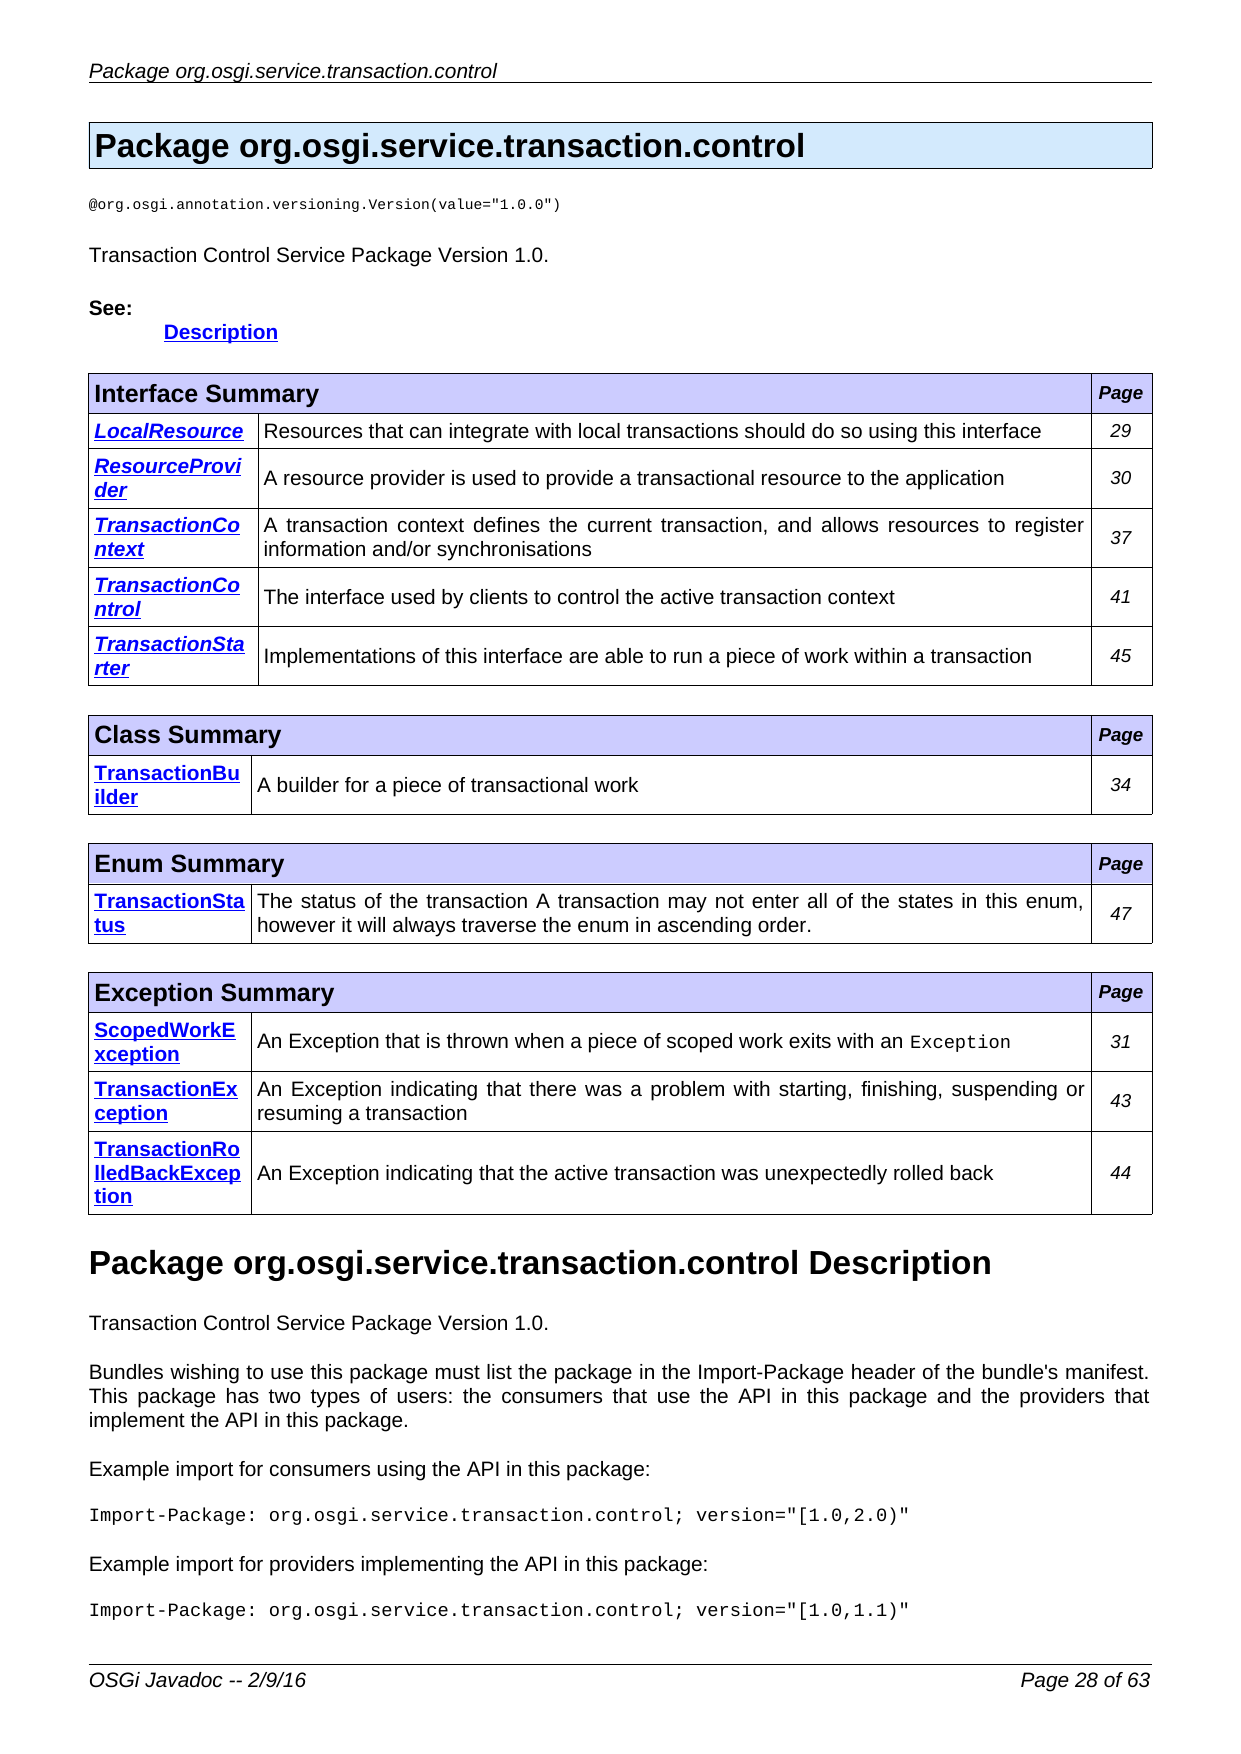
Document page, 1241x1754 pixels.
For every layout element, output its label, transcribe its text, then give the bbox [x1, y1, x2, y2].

table_cell TransactionStarter [89, 627, 258, 685]
table_cell A builder for a piece of transactional work [252, 756, 1091, 814]
table_cell The interface used by clients to control the active transaction context [259, 568, 1091, 626]
table_cell Implementations of this interface are able to run a piece of work within a transaction [259, 627, 1091, 685]
table_cell 29 [1092, 414, 1152, 448]
table_cell 43 [1092, 627, 1152, 685]
table_cell Resources that can integrate with local transactions should do so using this interface [259, 414, 1091, 448]
table_cell ScopedWorkException [89, 1013, 251, 1071]
table_cell TransactionControl [89, 568, 258, 626]
table_header Page [1092, 374, 1152, 413]
table_cell TransactionContext [89, 509, 258, 567]
text Import-Package: org.osgi.service.transaction.control; version="[1.0,2.0)" [88, 1506, 1152, 1527]
table_header Page [1092, 973, 1152, 1012]
text @org.osgi.annotation.versioning.Version(value="1.0.0") [88, 197, 1152, 213]
subtitle Package org.osgi.service.transaction.control [90, 123, 1152, 168]
table_cell TransactionException [89, 1072, 251, 1131]
table_cell 42 [1092, 1132, 1152, 1214]
table_cell An Exception indicating that there was a problem with starting, finishing, suspending or resuming a transaction [252, 1072, 1091, 1131]
table_cell The status of the transaction A transaction may not enter all of the states in this enum, however it will always traverse the enum in ascending order. [252, 885, 1091, 943]
text Bundles wishing to use this package must list the package in the Import-Package header of the bundle's manifest. This package has two types of users: the consumers that use the API in this package and the providers that implement the API in this package. [88, 1360, 1152, 1432]
table_cell TransactionRolledBackException [89, 1132, 251, 1214]
table_cell ResourceProvider [89, 449, 258, 508]
table_cell A transaction context defines the current transaction, and allows resources to register information and/or synchronisations [259, 509, 1091, 567]
text See: [88, 296, 1152, 320]
table_header Page [1092, 844, 1152, 883]
text Transaction Control Service Package Version 1.0. [88, 243, 1152, 267]
table_cell 31 [1092, 1013, 1152, 1071]
text Description [163, 320, 1152, 344]
text Example import for providers implementing the API in this package: [88, 1552, 1152, 1576]
table_cell 41 [1092, 1072, 1152, 1131]
table_cell An Exception that is thrown when a piece of scoped work exits with an Exception [252, 1013, 1091, 1071]
table_cell TransactionBuilder [89, 756, 251, 814]
table_cell 36 [1092, 509, 1152, 567]
text Import-Package: org.osgi.service.transaction.control; version="[1.0,1.1)" [88, 1601, 1152, 1622]
table_cell An Exception indicating that the active transaction was unexpectedly rolled back [252, 1132, 1091, 1214]
text Example import for consumers using the API in this package: [88, 1457, 1152, 1481]
text Package org.osgi.service.transaction.control Description [88, 1243, 1152, 1282]
table_header Page [1092, 716, 1152, 755]
table_header Interface Summary [89, 374, 1091, 413]
table_header Class Summary [89, 716, 1091, 755]
table_header Exception Summary [89, 973, 1091, 1012]
table_cell LocalResource [89, 414, 258, 448]
text Transaction Control Service Package Version 1.0. [88, 1311, 1152, 1335]
table_cell TransactionStatus [89, 885, 251, 943]
table_cell 45 [1092, 885, 1152, 943]
table_cell 34 [1092, 756, 1152, 814]
table_cell 30 [1092, 449, 1152, 508]
table_cell 39 [1092, 568, 1152, 626]
table_header Enum Summary [89, 844, 1091, 883]
table_cell A resource provider is used to provide a transactional resource to the application [259, 449, 1091, 508]
